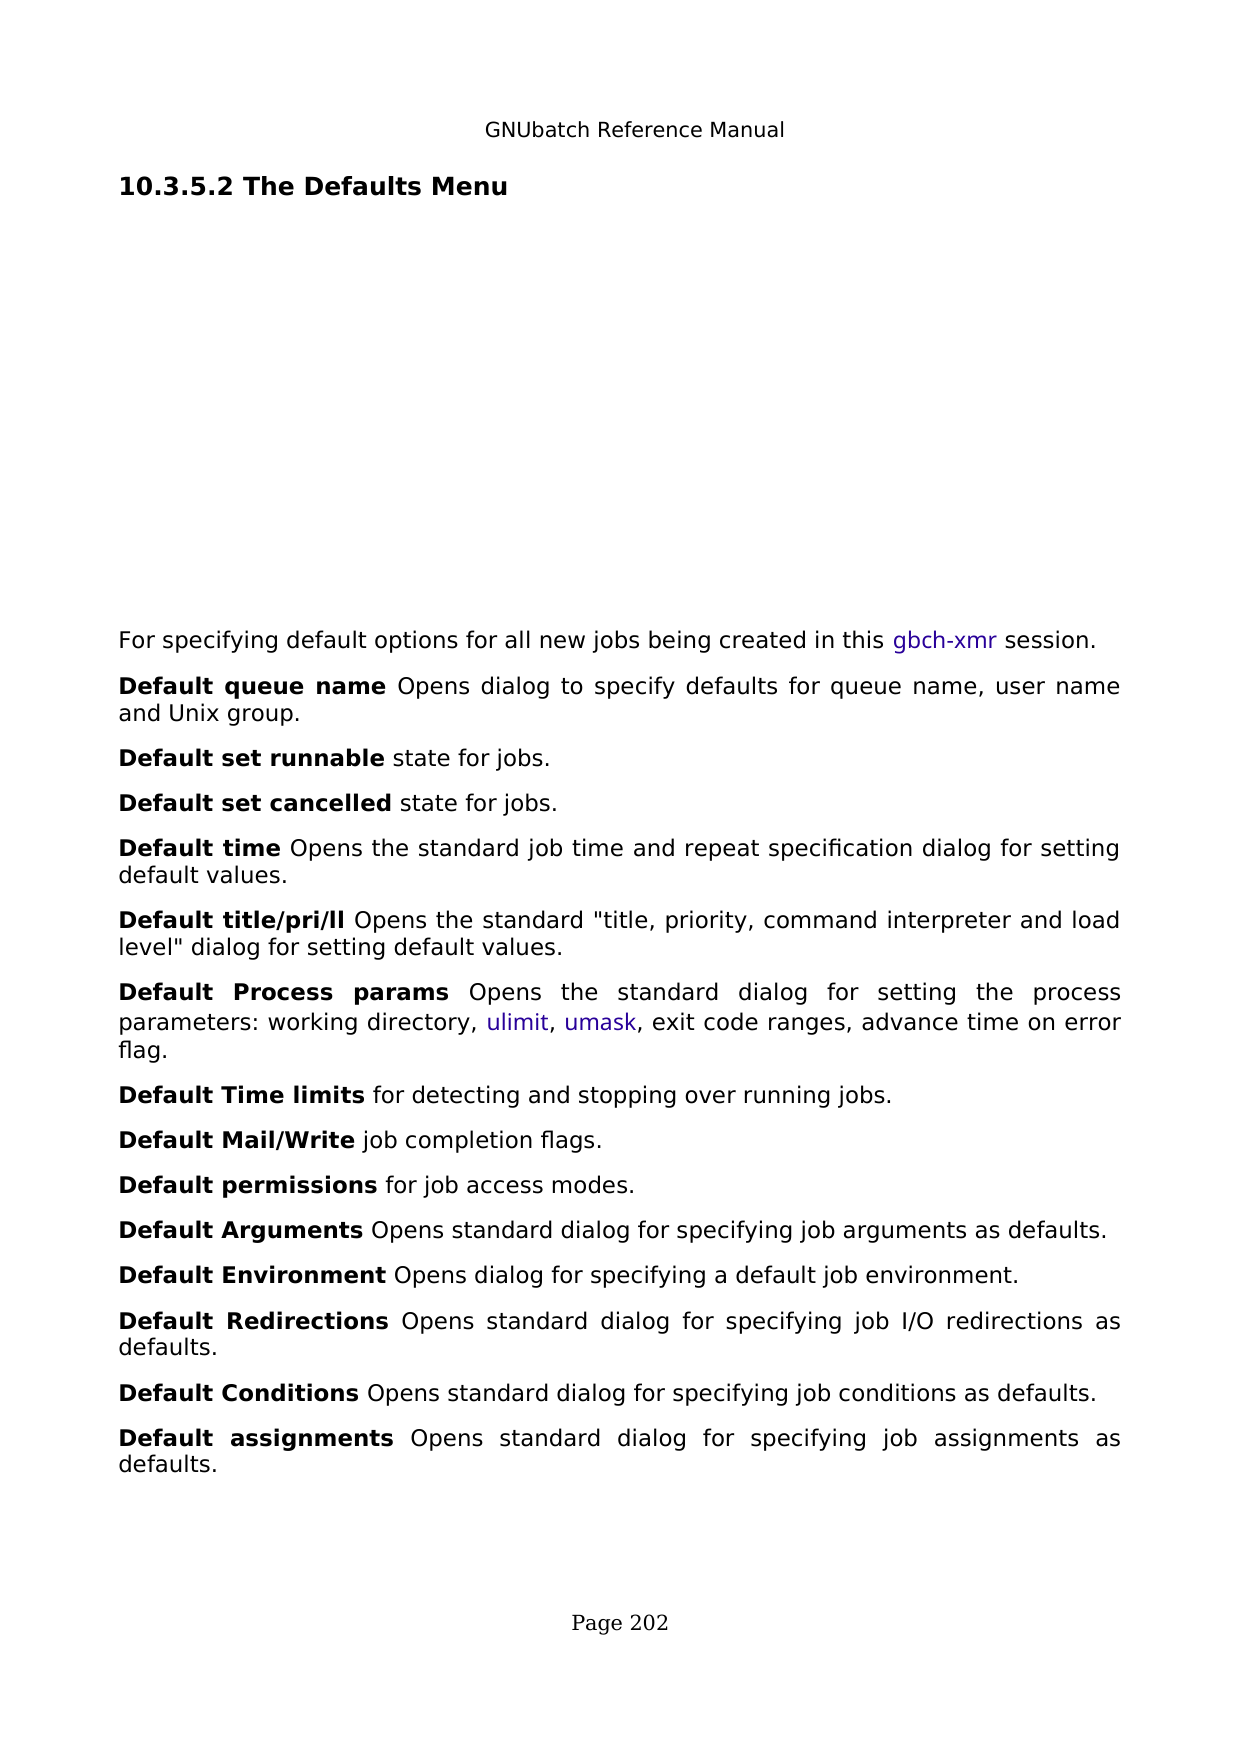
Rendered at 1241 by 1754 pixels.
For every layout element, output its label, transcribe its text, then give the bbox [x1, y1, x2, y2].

text Default set runnable state for jobs. [118, 745, 1122, 772]
text Default assignments Opens standard dialog for specifying job assignments as defaults. [118, 1425, 1122, 1478]
text Default time Opens the standard job time and repeat specification dialog for setting default values. [118, 835, 1122, 889]
text Default Environment Opens dialog for specifying a default job environment. [118, 1263, 1122, 1289]
text Default Redirections Opens standard dialog for specifying job I/O redirections as defaults. [118, 1308, 1122, 1361]
text Default queue name Opens dialog to specify defaults for queue name, user name and Unix group. [118, 673, 1122, 727]
text For specifying default options for all new jobs being created in this gbch-xmr session. [118, 624, 1122, 655]
text Default permissions for job access modes. [118, 1172, 1122, 1199]
text Default Arguments Opens standard dialog for specifying job arguments as defaults. [118, 1218, 1122, 1244]
text Default set cancelled state for jobs. [118, 790, 1122, 817]
subtitle The Defaults Menu [118, 172, 1122, 201]
text Default Mail/Write job completion flags. [118, 1127, 1122, 1154]
text Default title/pri/ll Opens the standard "title, priority, command interpreter and load level" dialog for setting default values. [118, 907, 1122, 961]
text Default Conditions Opens standard dialog for specifying job conditions as defaults. [118, 1380, 1122, 1406]
text Default Process params Opens the standard dialog for setting the process parameters: working directory, ulimit, umask, exit code ranges, advance time on error flag. [118, 979, 1122, 1064]
text Default Time limits for detecting and stopping over running jobs. [118, 1082, 1122, 1109]
